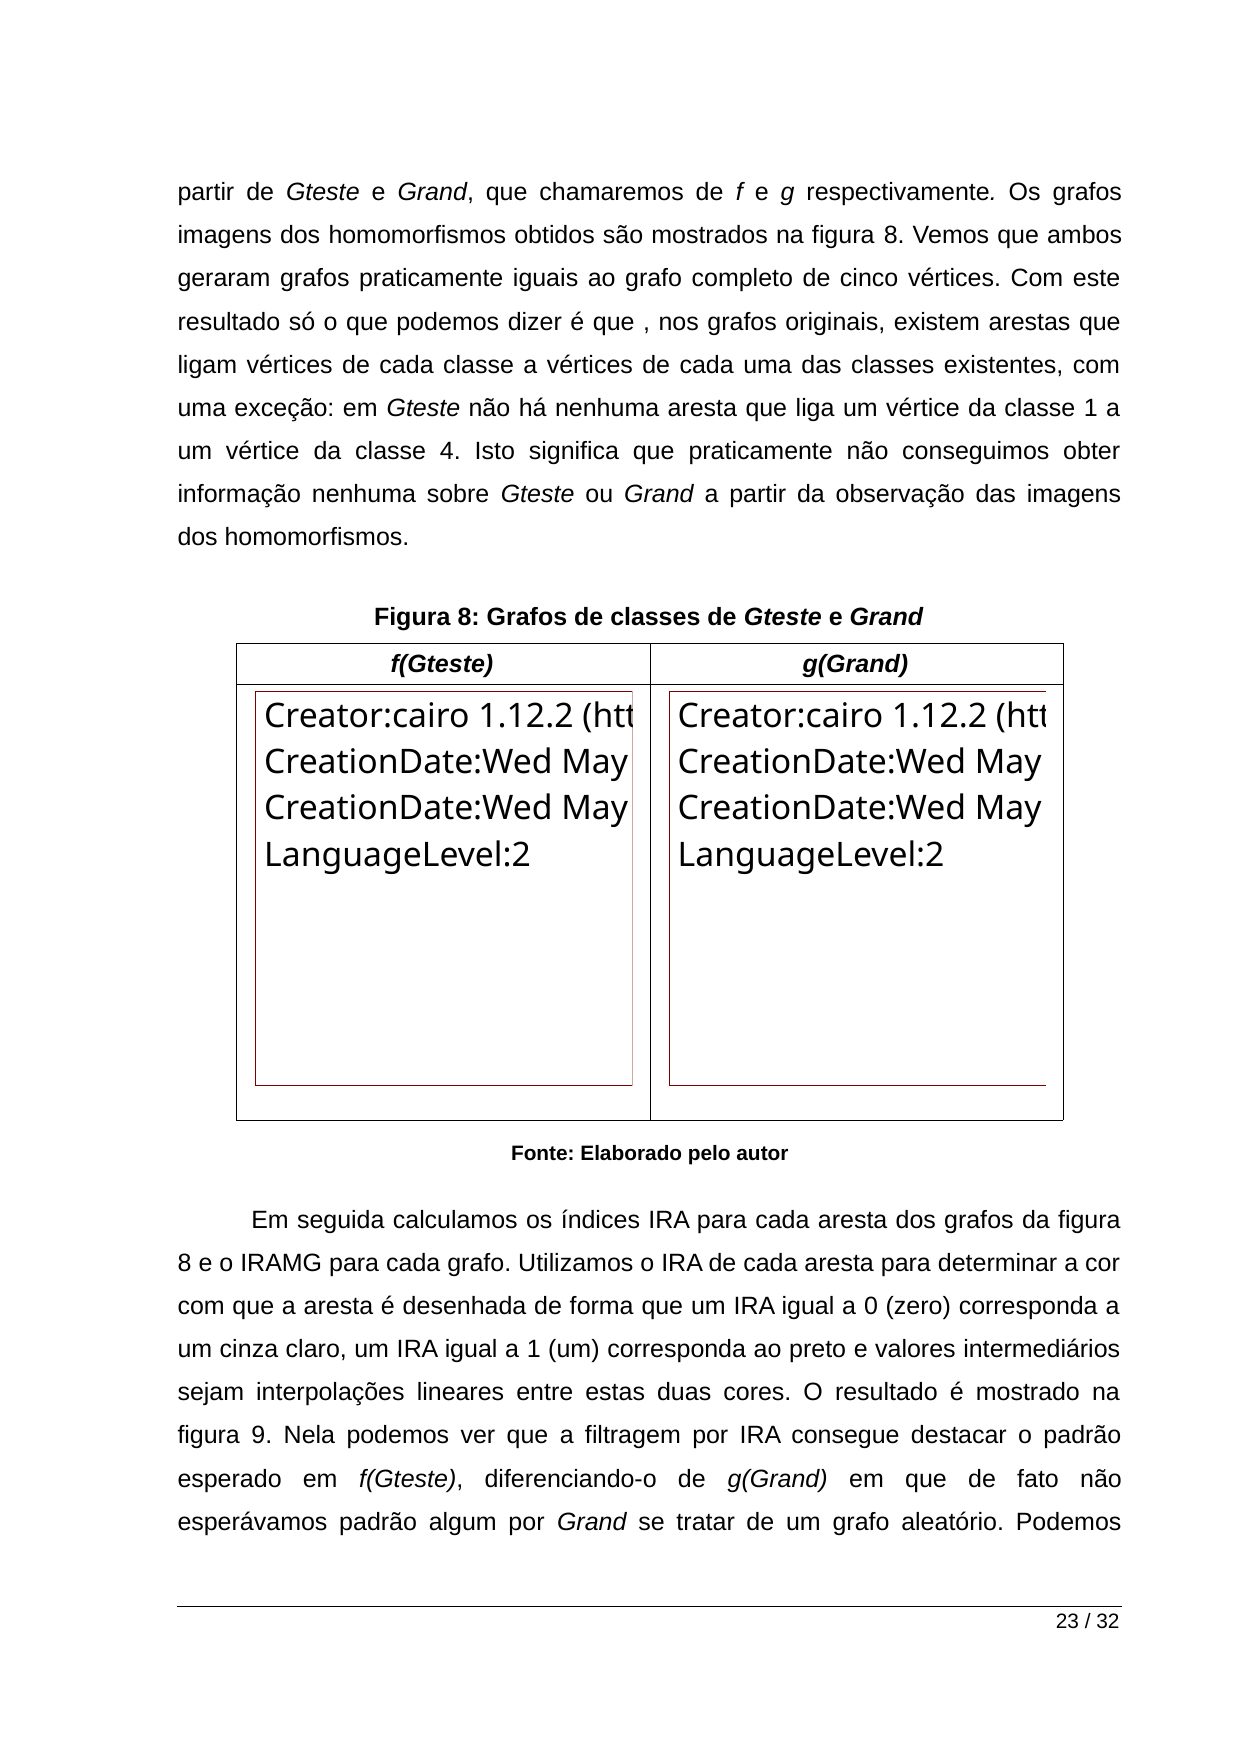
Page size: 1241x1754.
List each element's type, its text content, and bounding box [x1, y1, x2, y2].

text Figura 8: Grafos de classes de Gteste e Grand [236, 602, 1063, 631]
table_header g(Grand) [651, 644, 1063, 683]
text Fonte: Elaborado pelo autor [236, 1140, 1063, 1164]
table_cell [237, 685, 650, 1119]
text Em seguida calculamos os índices IRA para cada aresta dos grafos da figura 8 e o IRAMG para cada grafo. Utilizamos o IRA de cada aresta para determinar a cor com que a aresta é desenhada de forma que um IRA igual a 0 (zero) corresponda a um cinza claro, um IRA igual a 1 (um) corresponda ao preto e valores intermediários sejam interpolações lineares entre estas duas cores. O resultado é mostrado na figura 9. Nela podemos ver que a filtragem por IRA consegue destacar o padrão esperado em f(Gteste), diferenciando-o de g(Grand) em que de fato não esperávamos padrão algum por Grand se tratar de um grafo aleatório. Podemos [177, 1205, 1122, 1536]
text partir de Gteste e Grand, que chamaremos de f e g respectivamente. Os grafos imagens dos homomorfismos obtidos são mostrados na figura 8. Vemos que ambos geraram grafos praticamente iguais ao grafo completo de cinco vértices. Com este resultado só o que podemos dizer é que , nos grafos originais, existem arestas que ligam vértices de cada classe a vértices de cada uma das classes existentes, com uma exceção: em Gteste não há nenhuma aresta que liga um vértice da classe 1 a um vértice da classe 4. Isto significa que praticamente não conseguimos obter informação nenhuma sobre Gteste ou Grand a partir da observação das imagens dos homomorfismos. [177, 177, 1122, 551]
table_cell [651, 685, 1063, 1119]
table_header f(Gteste) [237, 644, 650, 683]
